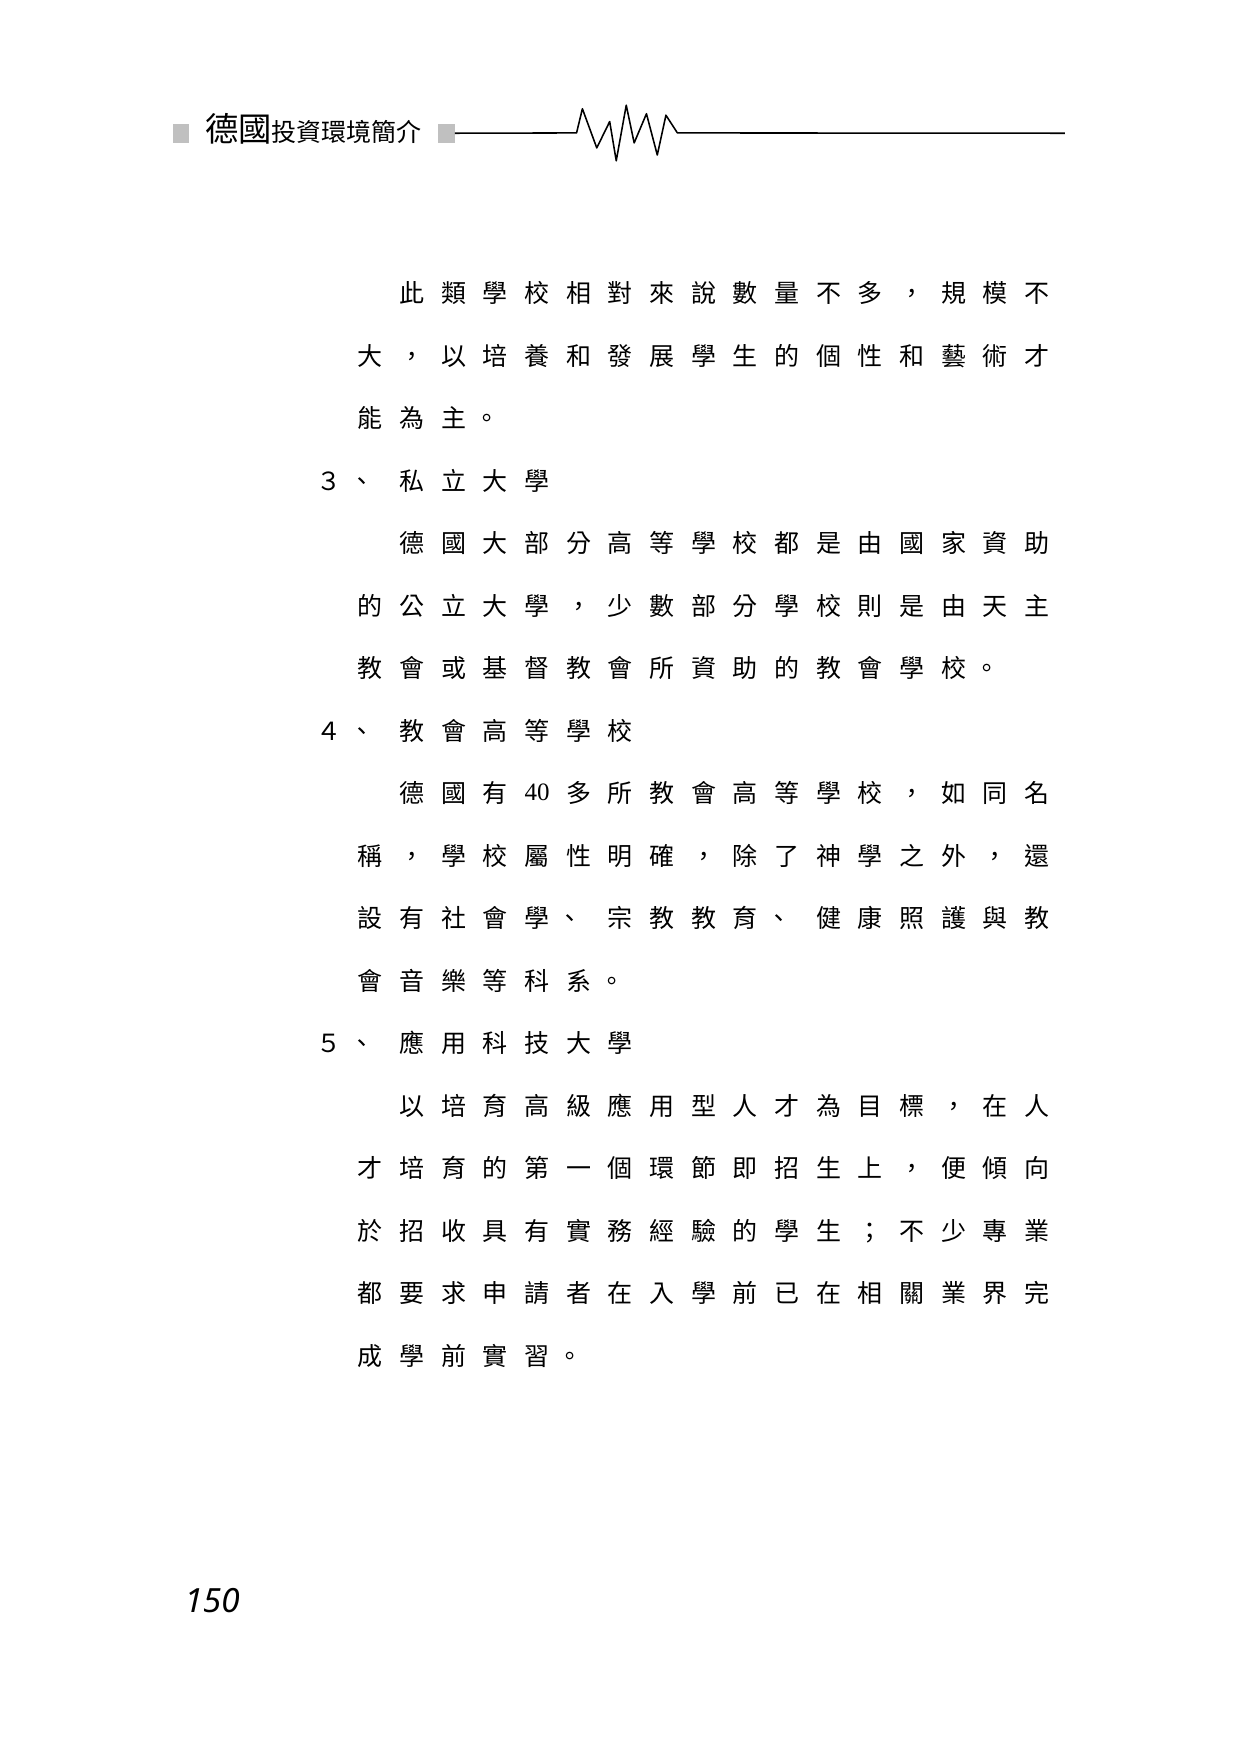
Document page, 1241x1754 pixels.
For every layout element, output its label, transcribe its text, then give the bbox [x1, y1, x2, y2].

text ４、教會高等學校 [281, 688, 1058, 750]
text ３、私立大學 [281, 438, 1058, 500]
text 德國大部分高等學校都是由國家資助的公立大學，少數部分學校則是由天主教會或基督教會所資助的教會學校。 [330, 500, 1058, 688]
text 以培育高級應用型人才為目標，在人才培育的第一個環節即招生上，便傾向於招收具有實務經驗的學生；不少專業都要求申請者在入學前已在相關業界完成學前實習。 [330, 1063, 1058, 1375]
text 此類學校相對來說數量不多，規模不大，以培養和發展學生的個性和藝術才能為主。 [330, 250, 1058, 438]
text ５、應用科技大學 [281, 1000, 1058, 1063]
text 德國有40多所教會高等學校，如同名稱，學校屬性明確，除了神學之外，還設有社會學、宗教教育、健康照護與教會音樂等科系。 [330, 750, 1058, 1000]
